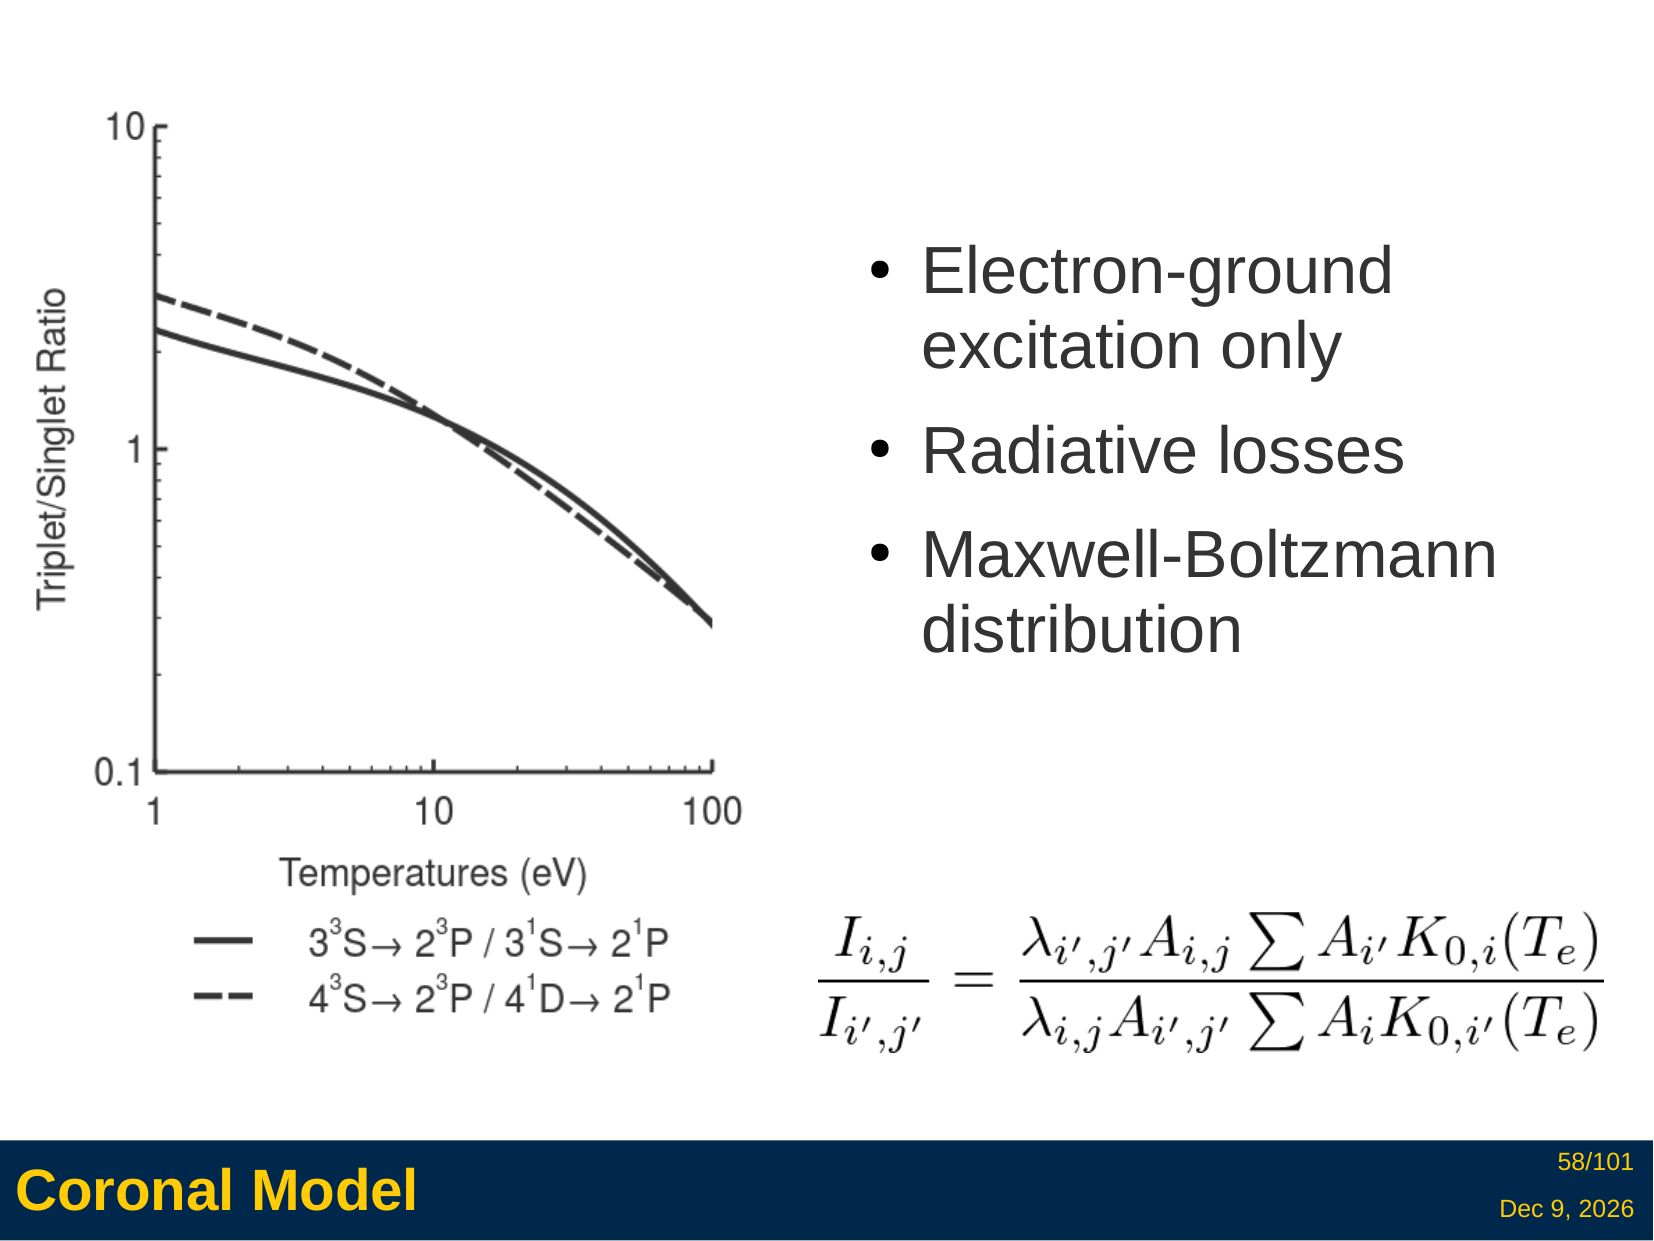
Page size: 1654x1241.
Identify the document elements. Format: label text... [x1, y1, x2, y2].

picture [5, 89, 750, 1035]
title Coronal Model [14, 1140, 1380, 1241]
list Electron-ground excitation only Radiative losses Maxwell-Boltzmann distribution [850, 75, 1577, 826]
picture [818, 911, 1604, 1053]
